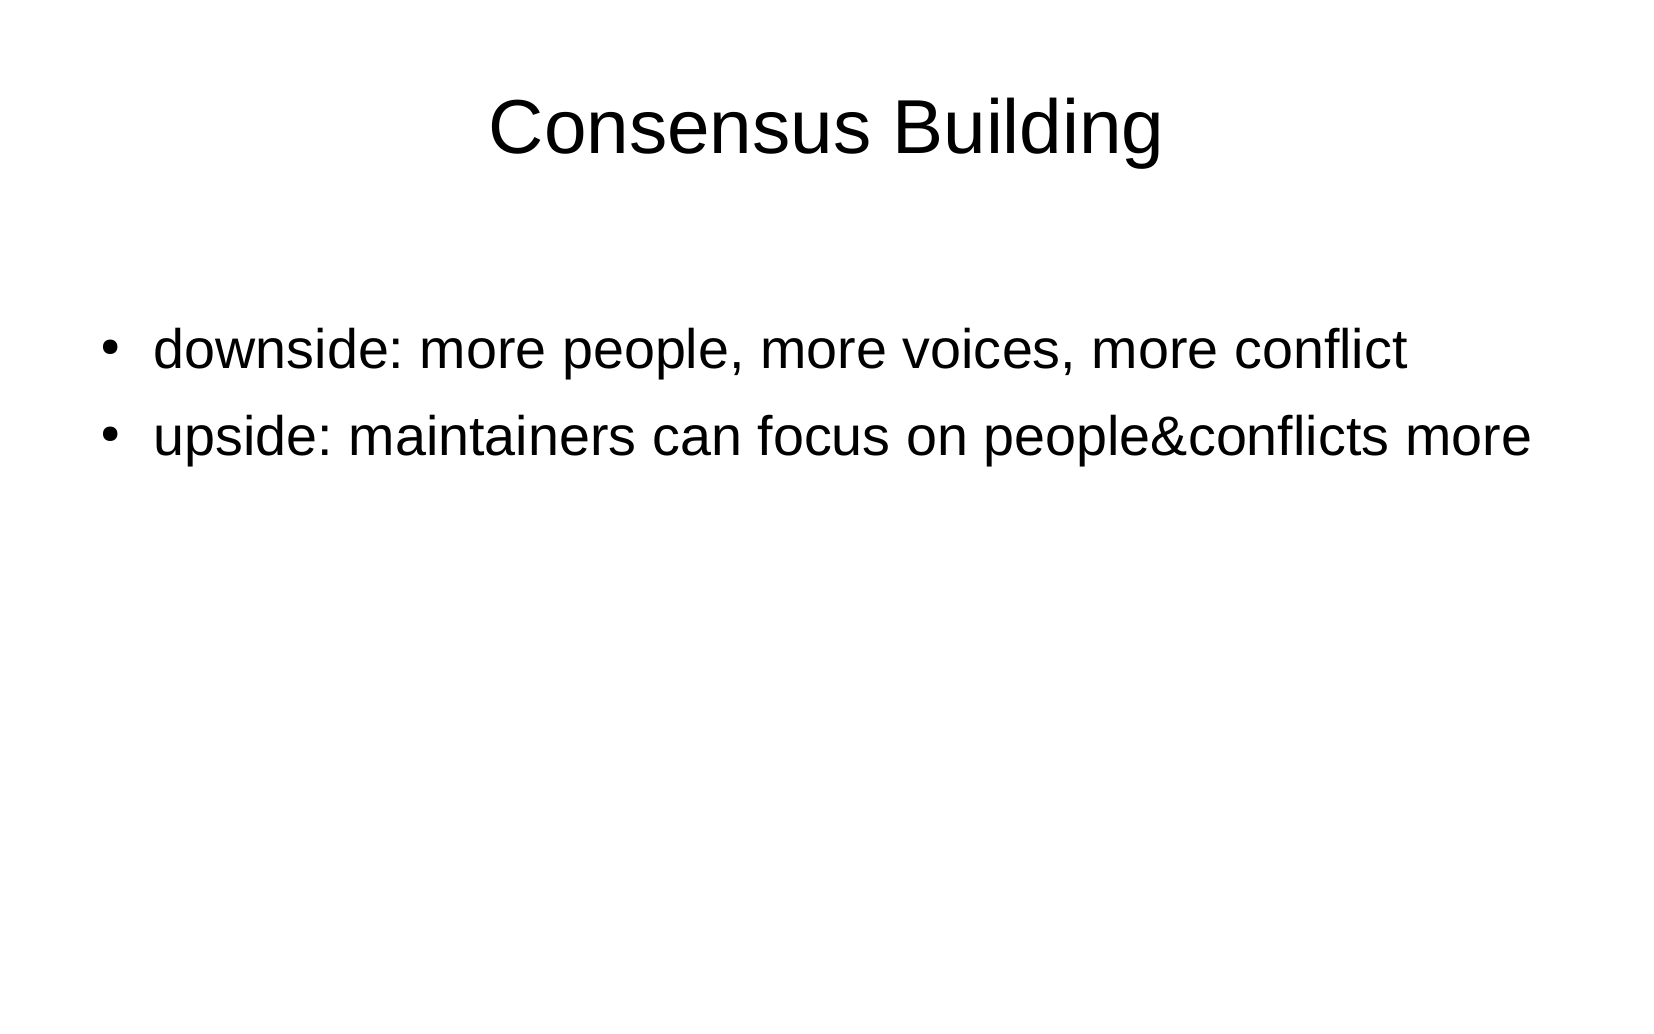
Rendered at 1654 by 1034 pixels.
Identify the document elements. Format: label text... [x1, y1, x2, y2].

title Consensus Building [82, 41, 1571, 214]
list downside: more people, more voices, more conflict upside: maintainers can focus on people&conflicts more [82, 317, 1571, 809]
